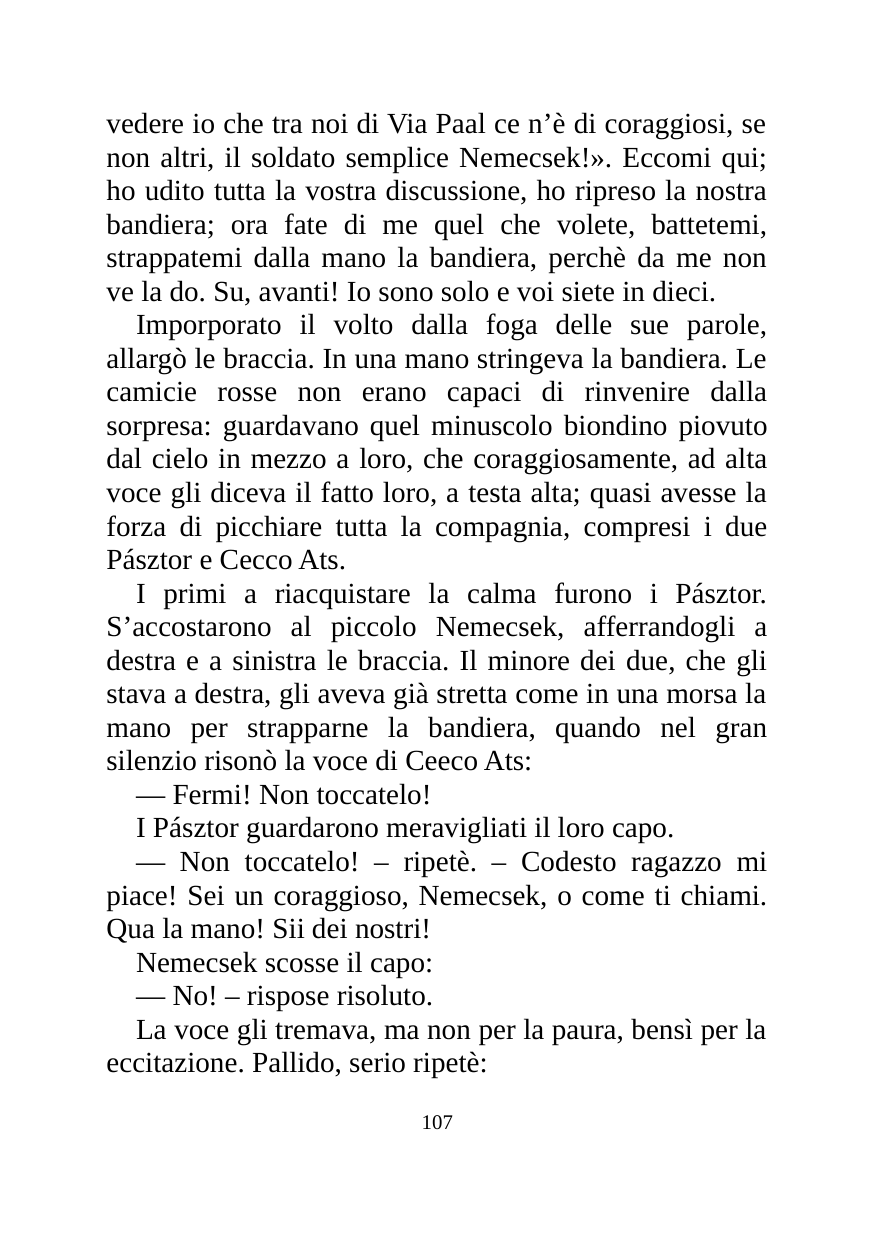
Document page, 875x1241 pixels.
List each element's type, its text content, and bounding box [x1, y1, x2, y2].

text I primi a riacquistare la calma furono i Pásztor. S’accostarono al piccolo Nemecsek, afferrandogli a destra e a sinistra le braccia. Il minore dei due, che gli stava a destra, gli aveva già stretta come in una morsa la mano per strapparne la bandiera, quando nel gran silenzio risonò la voce di Ceeco Ats: [106, 576, 768, 777]
text — Non toccatelo! – ripetè. – Codesto ragazzo mi piace! Sei un coraggioso, Nemecsek, o come ti chiami. Qua la mano! Sii dei nostri! [106, 844, 768, 945]
text Nemecsek scosse il capo: [106, 945, 768, 978]
text La voce gli tremava, ma non per la paura, bensì per la eccitazione. Pallido, serio ripetè: [106, 1012, 768, 1079]
text — No! – rispose risoluto. [106, 978, 768, 1012]
text Imporporato il volto dalla foga delle sue parole, allargò le braccia. In una mano stringeva la bandiera. Le camicie rosse non erano capaci di rinvenire dalla sorpresa: guardavano quel minuscolo biondino piovuto dal cielo in mezzo a loro, che coraggiosamente, ad alta voce gli diceva il fatto loro, a testa alta; quasi avesse la forza di picchiare tutta la compagnia, compresi i due Pásztor e Cecco Ats. [106, 307, 768, 576]
text vedere io che tra noi di Via Paal ce n’è di coraggiosi, se non altri, il soldato semplice Nemecsek!». Eccomi qui; ho udito tutta la vostra discussione, ho ripreso la nostra bandiera; ora fate di me quel che volete, battetemi, strappatemi dalla mano la bandiera, perchè da me non ve la do. Su, avanti! Io sono solo e voi siete in dieci. [106, 106, 768, 307]
text I Pásztor guardarono meravigliati il loro capo. [106, 811, 768, 844]
text — Fermi! Non toccatelo! [106, 777, 768, 811]
